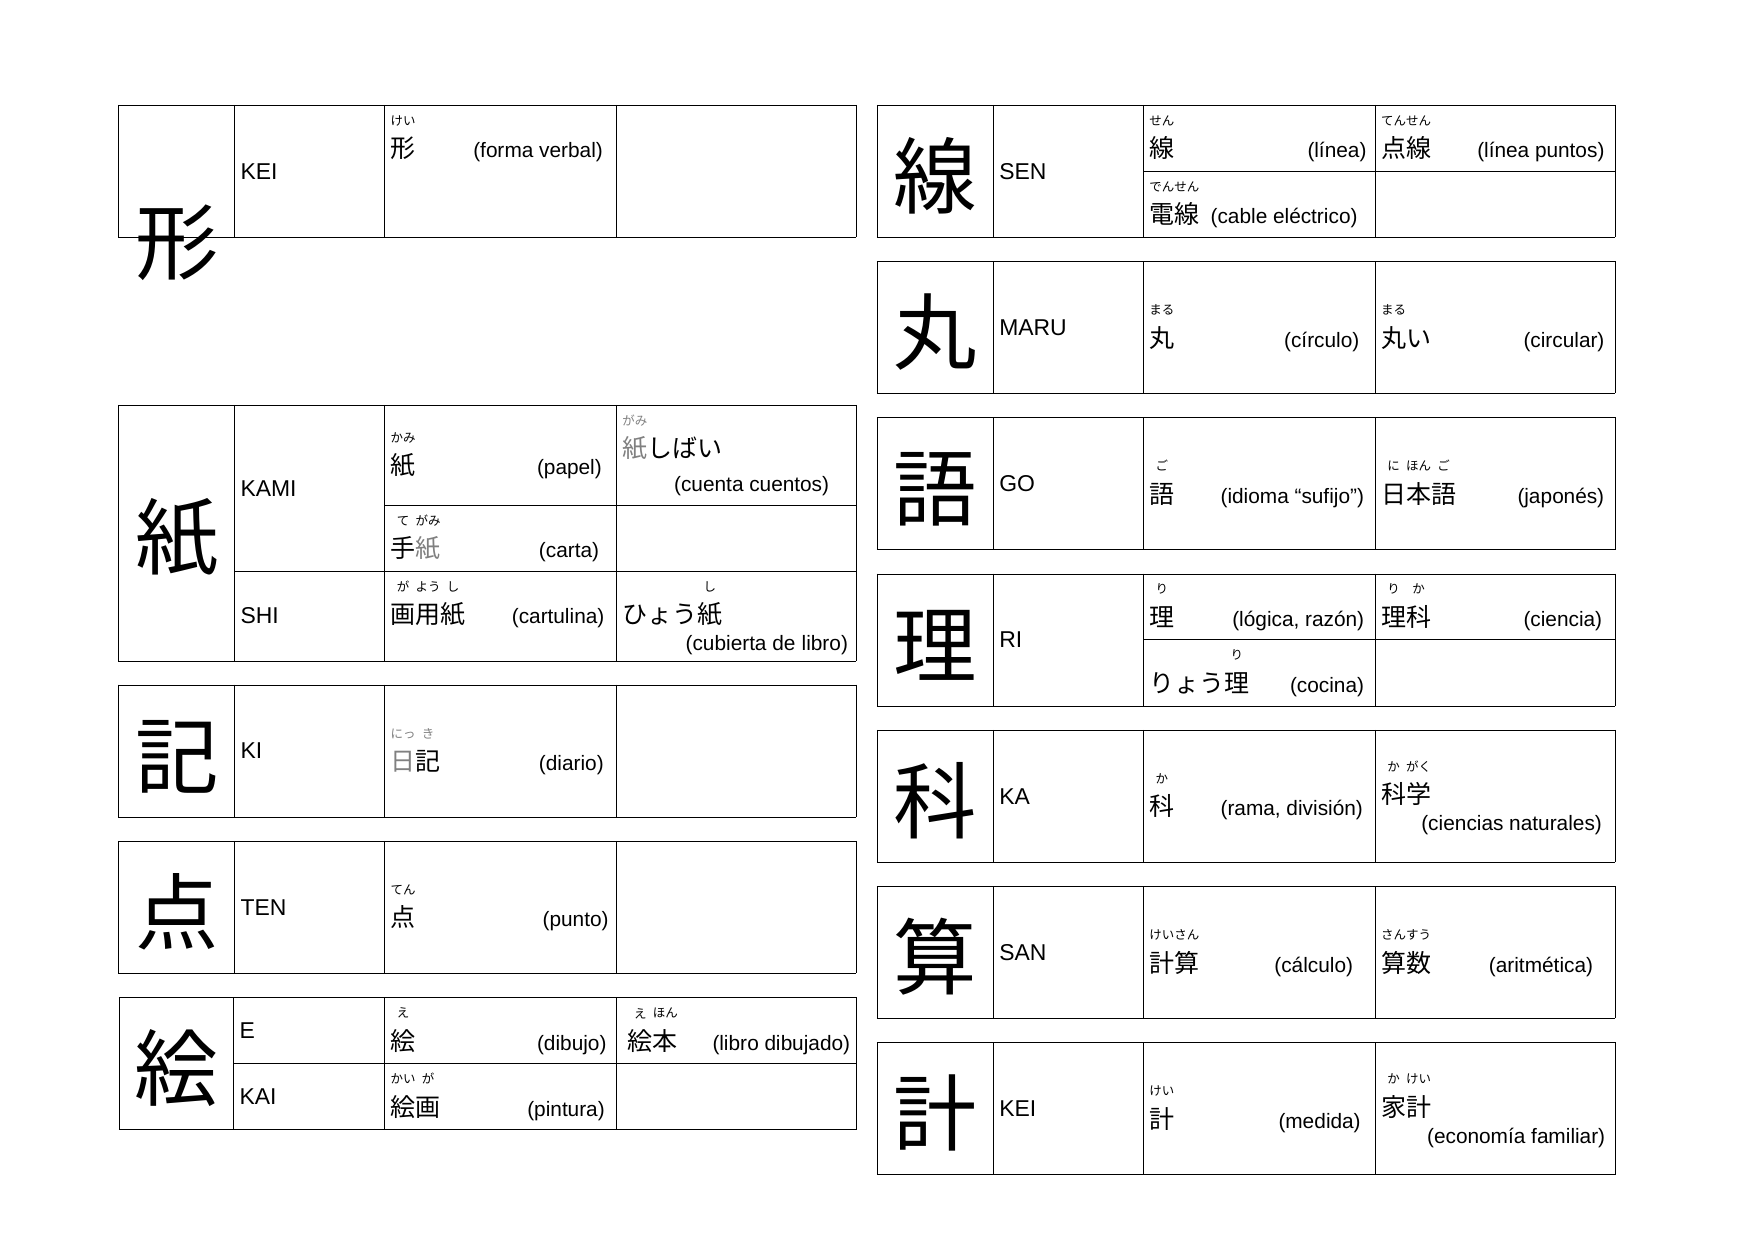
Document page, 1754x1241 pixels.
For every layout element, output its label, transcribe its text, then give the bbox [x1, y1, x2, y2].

table_cell 電でん線せん (cable eléctrico) [1144, 172, 1375, 237]
table_cell [1376, 172, 1615, 237]
table_header KA [994, 731, 1143, 862]
table_header [617, 842, 856, 973]
table_header 理り科か (ciencia) [1376, 575, 1615, 639]
table_header 点てん (punto) [385, 842, 616, 973]
table_cell KEI [235, 106, 384, 237]
table_header 線 [878, 106, 993, 237]
table_header 紙 [119, 406, 234, 661]
table_header 科か (rama, división) [1144, 731, 1375, 862]
table_header 点てん線せん (línea puntos) [1376, 106, 1615, 171]
table_header 絵え (dibujo) [385, 998, 616, 1063]
table_cell 画が用よう紙し (cartulina) [385, 572, 616, 661]
table_header 家か計けい (economía familiar) [1376, 1043, 1615, 1174]
table_cell ひょう紙し (cubierta de libro) [617, 572, 856, 661]
table_cell KAI [234, 1064, 384, 1129]
table_header TEN [235, 842, 384, 973]
table_header 丸まるい (circular) [1376, 262, 1615, 393]
table_header 科 [878, 731, 993, 862]
table_header 算 [878, 887, 993, 1018]
table_header 算さん数すう (aritmética) [1376, 887, 1615, 1018]
table_header 語 [878, 418, 993, 549]
table_header KI [235, 686, 384, 817]
table_header 計 [878, 1043, 993, 1174]
table_cell りょう理り (cocina) [1144, 640, 1375, 706]
table_header 紙かみ (papel) [385, 406, 616, 505]
table_header KEI [994, 1043, 1143, 1174]
table_header 丸まる (círculo) [1144, 262, 1375, 393]
table_header GO [994, 418, 1143, 549]
table_header SAN [994, 887, 1143, 1018]
table_header 理 [878, 575, 993, 706]
table_header SEN [994, 106, 1143, 237]
table_header 語ご (idioma “sufijo”) [1144, 418, 1375, 549]
table_header MARU [994, 262, 1143, 393]
table_header 科か学がく (ciencias naturales) [1376, 731, 1615, 862]
table_header 形 [155, 214, 169, 236]
table_header 理り (lógica, razón) [1144, 575, 1375, 639]
table_header KAMI [235, 406, 384, 571]
table_cell SHI [235, 572, 384, 661]
table_header [617, 686, 856, 817]
table_cell [1376, 640, 1615, 706]
table_cell [617, 1064, 856, 1129]
table_header 紙がみしばい (cuenta cuentos) [617, 406, 856, 505]
table_header 計けい算さん (cálculo) [1144, 887, 1375, 1018]
table_cell 手て紙がみ (carta) [385, 506, 616, 571]
table_header 絵 [120, 998, 233, 1129]
table_header 日にっ記き (diario) [385, 686, 616, 817]
table_header 日に本ほん語ご (japonés) [1376, 418, 1615, 549]
table_cell [617, 506, 856, 571]
table_header 丸 [878, 262, 993, 393]
table_header E [234, 998, 384, 1063]
table_cell [617, 106, 856, 237]
table_header 線せん (línea) [1144, 106, 1375, 171]
table_header 点 [119, 842, 234, 973]
table_header 記 [119, 686, 234, 817]
table_cell 形けい (forma verbal) [385, 106, 616, 237]
table_cell 絵かい画が (pintura) [385, 1064, 616, 1129]
table_header 計けい (medida) [1144, 1043, 1375, 1174]
table_header 形 [119, 106, 234, 237]
table_header RI [994, 575, 1143, 706]
table_header 絵え本ほん (libro dibujado) [617, 998, 856, 1063]
